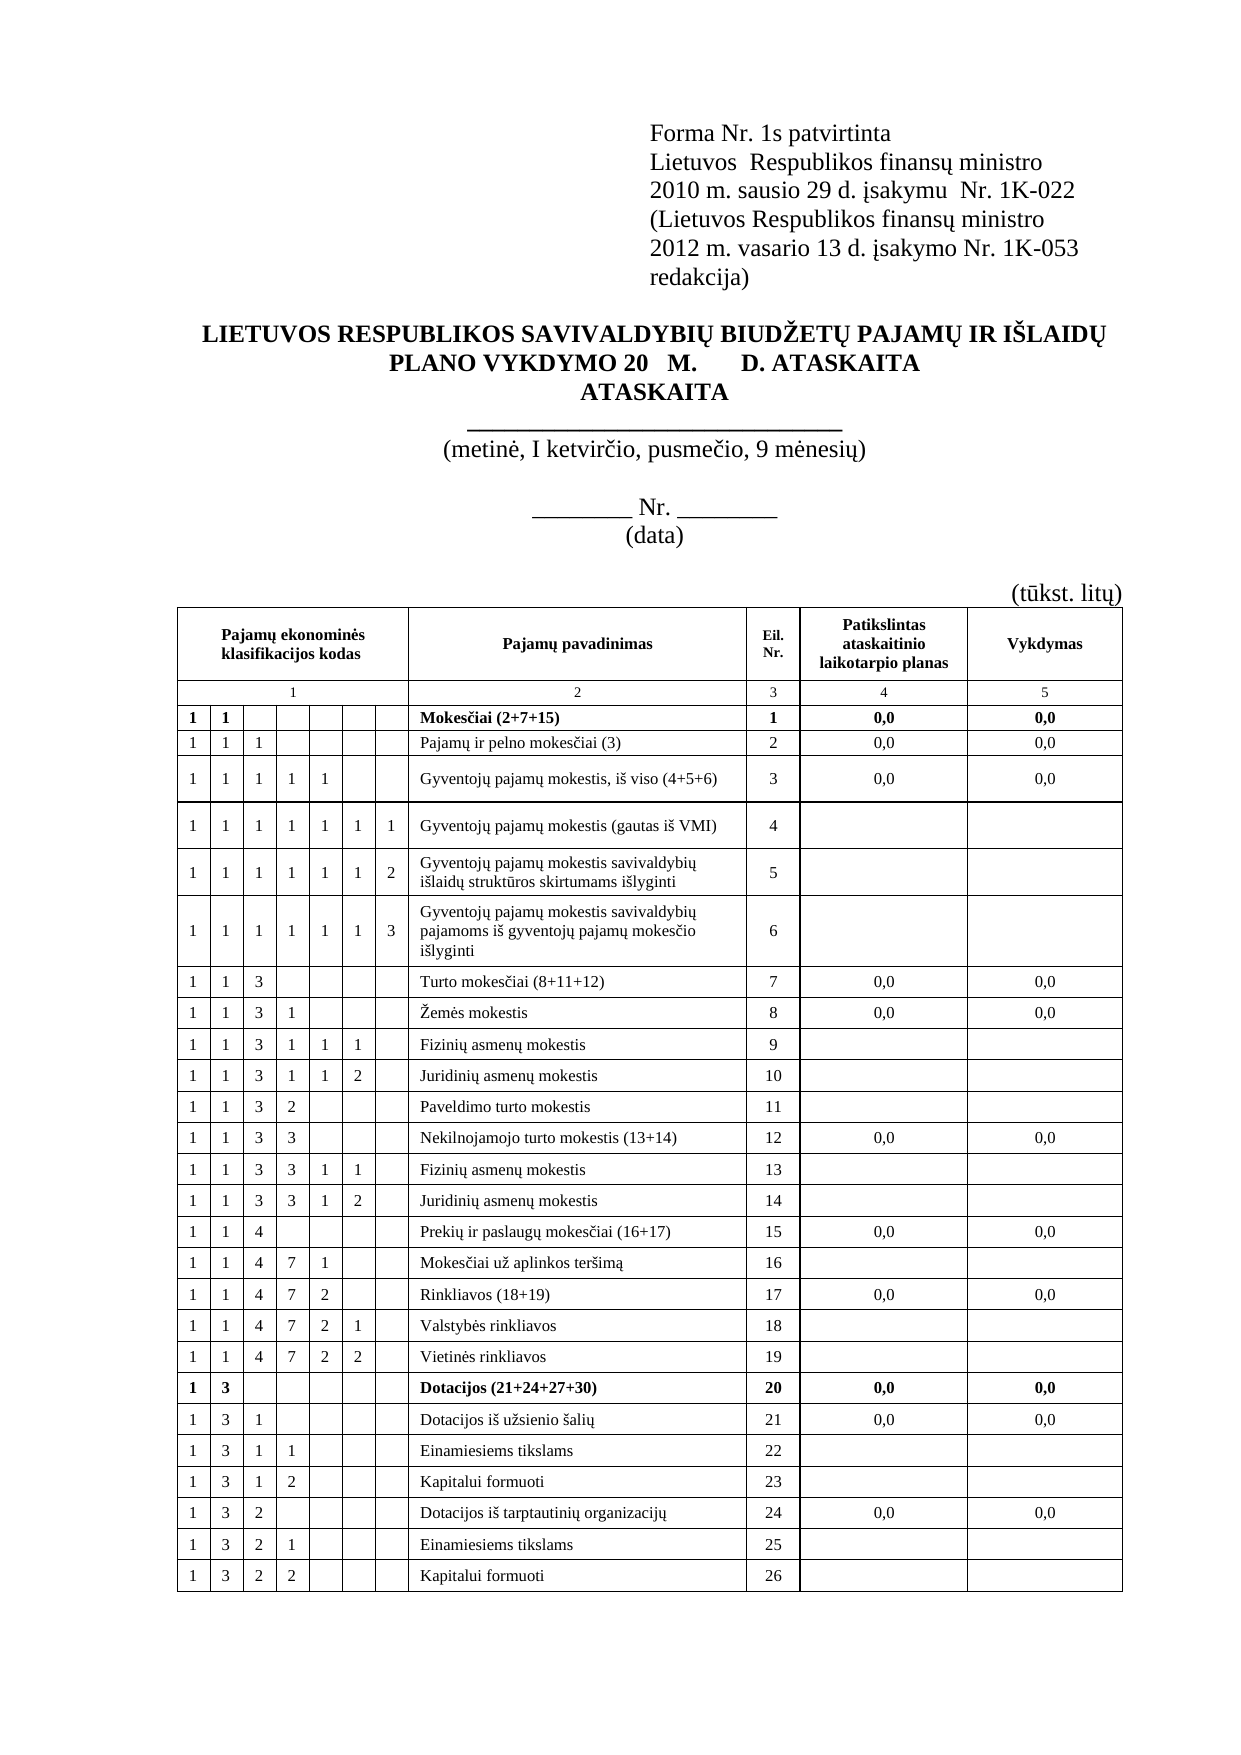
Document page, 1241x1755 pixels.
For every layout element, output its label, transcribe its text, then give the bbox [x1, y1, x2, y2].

table_cell [310, 1529, 342, 1559]
table_cell 1 [178, 1060, 210, 1091]
table_cell 1 [277, 998, 309, 1028]
table_cell [376, 756, 408, 801]
table_cell [343, 1279, 375, 1309]
table_cell 2 [747, 731, 799, 754]
table_cell 1 [343, 803, 375, 848]
table_cell [343, 1248, 375, 1278]
table_cell Juridinių asmenų mokestis [409, 1185, 746, 1216]
table_cell 1 [277, 849, 309, 895]
table_cell Juridinių asmenų mokestis [409, 1060, 746, 1091]
table_cell [343, 1529, 375, 1559]
table_cell 3 [244, 998, 276, 1028]
table_cell 3 [244, 1060, 276, 1091]
table_cell 15 [747, 1217, 799, 1247]
table_cell [376, 1467, 408, 1497]
table_cell 4 [244, 1248, 276, 1278]
table_cell 0,0 [968, 1123, 1122, 1153]
table_cell 3 [244, 1029, 276, 1059]
table_cell 1 [343, 1154, 375, 1184]
table_cell 9 [747, 1029, 799, 1059]
table_cell [343, 1404, 375, 1434]
table_cell Dotacijos iš užsienio šalių [409, 1404, 746, 1434]
table_cell 3 [277, 1185, 309, 1216]
table_cell 3 [211, 1373, 243, 1403]
table_cell 26 [747, 1560, 799, 1591]
table_cell [376, 1342, 408, 1372]
table_cell 1 [178, 1279, 210, 1309]
table_cell 0,0 [801, 1279, 967, 1309]
table_cell 24 [747, 1498, 799, 1528]
table_cell 1 [211, 1060, 243, 1091]
table_cell 0,0 [801, 731, 967, 754]
table_cell 1 [178, 849, 210, 895]
text 2012 m. vasario 13 d. įsakymo Nr. 1K-053 [649, 233, 1122, 262]
table_cell [310, 1123, 342, 1153]
table_cell 4 [244, 1279, 276, 1309]
table_cell [801, 1029, 967, 1059]
table_cell 1 [343, 1310, 375, 1341]
table_cell Mokesčiai už aplinkos teršimą [409, 1248, 746, 1278]
table_cell 0,0 [968, 1217, 1122, 1247]
table_cell [376, 1498, 408, 1528]
table_cell 4 [244, 1310, 276, 1341]
table_cell [968, 1248, 1122, 1278]
text 2010 m. sausio 29 d. įsakymu Nr. 1K-022 [649, 176, 1122, 204]
table_cell [310, 1435, 342, 1466]
table_cell [376, 1373, 408, 1403]
table_cell Vietinės rinkliavos [409, 1342, 746, 1372]
table_cell 3 [277, 1154, 309, 1184]
table_cell 1 [244, 1435, 276, 1466]
table_header Pajamų pavadinimas [409, 608, 746, 679]
table_cell Einamiesiems tikslams [409, 1529, 746, 1559]
table_cell 0,0 [801, 1217, 967, 1247]
table_cell 1 [310, 1154, 342, 1184]
table_cell 1 [277, 896, 309, 966]
table_cell [277, 967, 309, 997]
table_cell [376, 1060, 408, 1091]
table_cell Gyventojų pajamų mokestis, iš viso (4+5+6) [409, 756, 746, 801]
table_cell 3 [376, 896, 408, 966]
table_cell [376, 1092, 408, 1122]
table_cell 1 [178, 1404, 210, 1434]
table_header Eil. Nr. [747, 608, 799, 679]
table_cell [376, 1029, 408, 1059]
table_cell [968, 1092, 1122, 1122]
table_cell 18 [747, 1310, 799, 1341]
table_cell 1 [211, 896, 243, 966]
table_cell 2 [376, 849, 408, 895]
table_cell [968, 1560, 1122, 1591]
table_cell 1 [211, 1342, 243, 1372]
table_cell 0,0 [968, 1404, 1122, 1434]
table_cell 1 [310, 1060, 342, 1091]
table_cell [310, 967, 342, 997]
table_cell [310, 1217, 342, 1247]
table_cell Pajamų ir pelno mokesčiai (3) [409, 731, 746, 754]
table_cell 3 [211, 1529, 243, 1559]
table_cell [801, 1342, 967, 1372]
table_cell [310, 1373, 342, 1403]
table_cell 0,0 [968, 967, 1122, 997]
table_cell 7 [277, 1248, 309, 1278]
table_cell 21 [747, 1404, 799, 1434]
table_cell 3 [277, 1123, 309, 1153]
table_cell 1 [178, 1435, 210, 1466]
table_cell 1 [178, 967, 210, 997]
table_cell [343, 756, 375, 801]
table_cell [801, 1185, 967, 1216]
table_cell [343, 967, 375, 997]
table_cell 1 [310, 896, 342, 966]
table_cell 1 [211, 1279, 243, 1309]
table_cell 1 [310, 849, 342, 895]
table_cell 1 [178, 1154, 210, 1184]
table_header Vykdymas [968, 608, 1122, 679]
table_cell Gyventojų pajamų mokestis (gautas iš VMI) [409, 803, 746, 848]
table_cell 0,0 [968, 756, 1122, 801]
table_cell Žemės mokestis [409, 998, 746, 1028]
table_cell 1 [178, 706, 210, 729]
table_cell [968, 1185, 1122, 1216]
table_cell 1 [277, 803, 309, 848]
table_cell 1 [178, 1092, 210, 1122]
table_cell [343, 706, 375, 729]
table_cell 1 [178, 1560, 210, 1591]
table_cell 12 [747, 1123, 799, 1153]
table_cell 2 [277, 1560, 309, 1591]
table_cell 14 [747, 1185, 799, 1216]
table_cell 1 [178, 896, 210, 966]
text (data) [187, 521, 1122, 549]
table_cell 2 [409, 681, 746, 704]
table_header Patikslintas ataskaitinio laikotarpio planas [801, 608, 967, 679]
table_cell Dotacijos (21+24+27+30) [409, 1373, 746, 1403]
table_cell [968, 803, 1122, 848]
table_cell [343, 1123, 375, 1153]
table_cell 2 [244, 1498, 276, 1528]
table_cell [277, 706, 309, 729]
table_cell 1 [343, 1029, 375, 1059]
text ________ Nr. ________ [187, 492, 1122, 521]
table_cell 0,0 [968, 731, 1122, 754]
table_cell 1 [211, 1185, 243, 1216]
table_cell 1 [277, 1029, 309, 1059]
table_cell 1 [211, 731, 243, 754]
table_cell 1 [211, 1123, 243, 1153]
table_cell Gyventojų pajamų mokestis savivaldybių pajamoms iš gyventojų pajamų mokesčio išlyginti [409, 896, 746, 966]
table_cell [310, 1092, 342, 1122]
table_cell 13 [747, 1154, 799, 1184]
table_cell 3 [244, 1185, 276, 1216]
table_cell 0,0 [968, 706, 1122, 729]
table_cell 3 [244, 1092, 276, 1122]
table_cell 2 [310, 1310, 342, 1341]
table_cell 1 [211, 1029, 243, 1059]
table_cell 1 [178, 1342, 210, 1372]
table_cell 4 [244, 1217, 276, 1247]
table_cell [968, 896, 1122, 966]
table_cell 7 [277, 1310, 309, 1341]
table_cell [968, 849, 1122, 895]
table_cell 1 [244, 849, 276, 895]
table_cell 1 [244, 731, 276, 754]
table_cell [277, 1217, 309, 1247]
text (Lietuvos Respublikos finansų ministro [649, 204, 1122, 233]
table_cell 8 [747, 998, 799, 1028]
table_cell 22 [747, 1435, 799, 1466]
table_cell [376, 706, 408, 729]
table_cell [801, 1529, 967, 1559]
table_cell Paveldimo turto mokestis [409, 1092, 746, 1122]
table_cell Rinkliavos (18+19) [409, 1279, 746, 1309]
table_cell 2 [310, 1279, 342, 1309]
table_cell Valstybės rinkliavos [409, 1310, 746, 1341]
table_cell [801, 1060, 967, 1091]
text (metinė, I ketvirčio, pusmečio, 9 mėnesių) [187, 434, 1122, 463]
table_cell 1 [178, 1217, 210, 1247]
table_cell 1 [178, 1498, 210, 1528]
table_cell 2 [277, 1092, 309, 1122]
table_cell [801, 1092, 967, 1122]
table_cell 11 [747, 1092, 799, 1122]
table_cell Turto mokesčiai (8+11+12) [409, 967, 746, 997]
table_cell [244, 706, 276, 729]
table_cell 1 [178, 731, 210, 754]
table_cell 0,0 [968, 1373, 1122, 1403]
table_cell 1 [178, 1185, 210, 1216]
table_cell [343, 1498, 375, 1528]
table_cell [310, 998, 342, 1028]
table_cell Mokesčiai (2+7+15) [409, 706, 746, 729]
table_cell 0,0 [801, 967, 967, 997]
table_cell 5 [968, 681, 1122, 704]
table_cell Fizinių asmenų mokestis [409, 1154, 746, 1184]
table_cell 1 [178, 998, 210, 1028]
table_cell 3 [211, 1498, 243, 1528]
table_cell [801, 896, 967, 966]
table_cell 1 [178, 803, 210, 848]
table_cell 1 [376, 803, 408, 848]
table_cell [277, 1404, 309, 1434]
text Lietuvos Respublikos finansų ministro [649, 147, 1122, 176]
table_cell Einamiesiems tikslams [409, 1435, 746, 1466]
text Forma Nr. 1s patvirtinta [649, 118, 1122, 147]
table_cell 7 [277, 1279, 309, 1309]
table_cell [968, 1529, 1122, 1559]
table_cell 1 [310, 1248, 342, 1278]
table_cell 1 [244, 1404, 276, 1434]
table_header Pajamų ekonominės klasifikacijos kodas [178, 608, 408, 679]
table_cell 7 [277, 1342, 309, 1372]
table_cell [376, 1404, 408, 1434]
table_cell 1 [310, 803, 342, 848]
table_cell [277, 1373, 309, 1403]
table_cell 10 [747, 1060, 799, 1091]
table_cell 0,0 [968, 1279, 1122, 1309]
table_cell 0,0 [801, 756, 967, 801]
table_cell [310, 1467, 342, 1497]
table_cell [343, 1373, 375, 1403]
table_cell 1 [178, 756, 210, 801]
table_cell Kapitalui formuoti [409, 1560, 746, 1591]
table_cell [968, 1435, 1122, 1466]
table_cell 1 [211, 1248, 243, 1278]
table_cell 1 [178, 681, 408, 704]
table_cell 0,0 [801, 1373, 967, 1403]
table_cell 0,0 [801, 1498, 967, 1528]
table_cell 1 [310, 756, 342, 801]
table_cell 3 [211, 1435, 243, 1466]
table_cell 3 [211, 1467, 243, 1497]
table_cell [376, 731, 408, 754]
table_cell 0,0 [801, 1123, 967, 1153]
table_cell 19 [747, 1342, 799, 1372]
table_cell [968, 1310, 1122, 1341]
table_cell 3 [211, 1404, 243, 1434]
table_cell [968, 1154, 1122, 1184]
table_cell 1 [178, 1123, 210, 1153]
table_cell 1 [178, 1467, 210, 1497]
table_cell 3 [244, 1154, 276, 1184]
table_cell 2 [343, 1342, 375, 1372]
table_cell 1 [343, 896, 375, 966]
table_cell [801, 1435, 967, 1466]
table_cell [376, 1560, 408, 1591]
table_cell 1 [178, 1029, 210, 1059]
table_cell [310, 1560, 342, 1591]
table_cell 25 [747, 1529, 799, 1559]
table_cell 3 [747, 681, 799, 704]
table_cell 7 [747, 967, 799, 997]
table_cell 2 [310, 1342, 342, 1372]
table_cell 0,0 [968, 998, 1122, 1028]
table_cell [801, 1560, 967, 1591]
table_cell 2 [277, 1467, 309, 1497]
table_cell 1 [211, 1310, 243, 1341]
table_cell 1 [277, 1529, 309, 1559]
table_cell 1 [178, 1310, 210, 1341]
table_cell 0,0 [801, 706, 967, 729]
text (tūkst. litų) [187, 578, 1122, 607]
table_cell 2 [343, 1060, 375, 1091]
table_cell 1 [211, 803, 243, 848]
table_cell 1 [211, 706, 243, 729]
table_cell 3 [244, 1123, 276, 1153]
table_cell [376, 1123, 408, 1153]
table_cell 23 [747, 1467, 799, 1497]
table_cell [376, 1435, 408, 1466]
table_cell 1 [244, 756, 276, 801]
text LIETUVOS RESPUBLIKOS SAVIVALDYBIŲ BIUDŽETŲ PAJAMŲ IR IŠLAIDŲ PLANO VYKDYMO 20 M. D. ATASKAITA [187, 319, 1122, 377]
table_cell [376, 998, 408, 1028]
table_cell [968, 1060, 1122, 1091]
table_cell [801, 803, 967, 848]
table_cell [343, 1467, 375, 1497]
table_cell [310, 1498, 342, 1528]
table_cell [801, 1467, 967, 1497]
table_cell 1 [178, 1529, 210, 1559]
table_cell 1 [244, 1467, 276, 1497]
table_cell [376, 1217, 408, 1247]
table_cell 0,0 [968, 1498, 1122, 1528]
table_cell [376, 1279, 408, 1309]
table_cell 1 [211, 1092, 243, 1122]
table_cell 5 [747, 849, 799, 895]
table_cell 1 [211, 756, 243, 801]
table_cell 20 [747, 1373, 799, 1403]
table_cell 1 [277, 1435, 309, 1466]
table_cell [801, 849, 967, 895]
table_cell [801, 1154, 967, 1184]
table_cell 1 [244, 803, 276, 848]
table_cell [376, 1185, 408, 1216]
table_cell Kapitalui formuoti [409, 1467, 746, 1497]
table_cell [310, 706, 342, 729]
table_cell [310, 1404, 342, 1434]
table_cell [801, 1310, 967, 1341]
table_cell [968, 1029, 1122, 1059]
table_cell 1 [277, 756, 309, 801]
text ATASKAITA [187, 377, 1122, 406]
table_cell [244, 1373, 276, 1403]
text redakcija) [649, 262, 1122, 291]
table_cell 2 [244, 1529, 276, 1559]
table_cell 3 [211, 1560, 243, 1591]
table_cell [343, 1217, 375, 1247]
table_cell [343, 1435, 375, 1466]
table_cell 1 [244, 896, 276, 966]
table_cell [801, 1248, 967, 1278]
table_cell 2 [244, 1560, 276, 1591]
table_cell 1 [178, 1248, 210, 1278]
table_cell Fizinių asmenų mokestis [409, 1029, 746, 1059]
table_cell [343, 731, 375, 754]
table_cell 1 [178, 1373, 210, 1403]
table_cell Nekilnojamojo turto mokestis (13+14) [409, 1123, 746, 1153]
table_cell 4 [244, 1342, 276, 1372]
table_cell 4 [801, 681, 967, 704]
table_cell 1 [343, 849, 375, 895]
table_cell 3 [747, 756, 799, 801]
table_cell [343, 1560, 375, 1591]
text ______________________________ [187, 406, 1122, 434]
table_cell [277, 1498, 309, 1528]
table_cell 16 [747, 1248, 799, 1278]
table_cell 0,0 [801, 998, 967, 1028]
table_cell Prekių ir paslaugų mokesčiai (16+17) [409, 1217, 746, 1247]
table_cell [376, 1154, 408, 1184]
table_cell 3 [244, 967, 276, 997]
table_cell [376, 1310, 408, 1341]
table_cell 1 [310, 1185, 342, 1216]
table_cell 1 [211, 1217, 243, 1247]
table_cell [343, 1092, 375, 1122]
table_cell 1 [211, 1154, 243, 1184]
table_cell Gyventojų pajamų mokestis savivaldybių išlaidų struktūros skirtumams išlyginti [409, 849, 746, 895]
table_cell 1 [310, 1029, 342, 1059]
table_cell [376, 1248, 408, 1278]
table_cell 1 [211, 967, 243, 997]
table_cell 4 [747, 803, 799, 848]
table_cell 1 [277, 1060, 309, 1091]
table_cell [968, 1342, 1122, 1372]
table_cell 1 [211, 998, 243, 1028]
table_cell Dotacijos iš tarptautinių organizacijų [409, 1498, 746, 1528]
table_cell 1 [747, 706, 799, 729]
table_cell 6 [747, 896, 799, 966]
table_cell [310, 731, 342, 754]
table_cell [343, 998, 375, 1028]
table_cell 17 [747, 1279, 799, 1309]
table_cell 0,0 [801, 1404, 967, 1434]
table_cell [277, 731, 309, 754]
table_cell [968, 1467, 1122, 1497]
table_cell [376, 1529, 408, 1559]
table_cell 1 [211, 849, 243, 895]
table_cell 2 [343, 1185, 375, 1216]
table_cell [376, 967, 408, 997]
